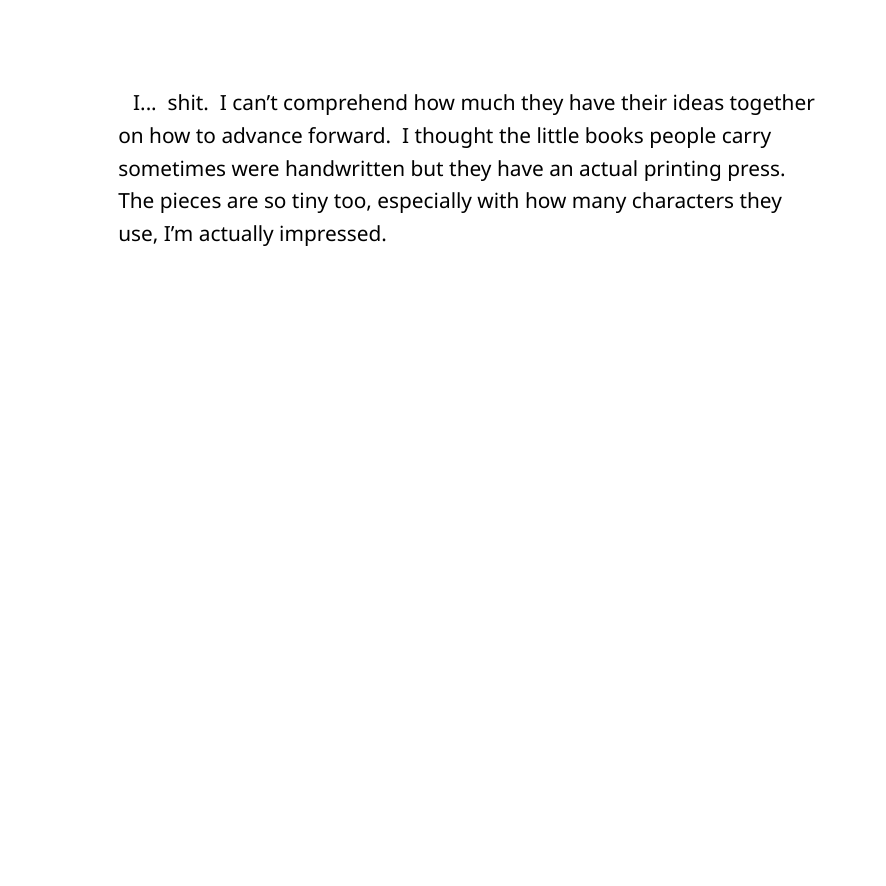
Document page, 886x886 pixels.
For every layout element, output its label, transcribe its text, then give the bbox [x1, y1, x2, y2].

text I... shit. I can’t comprehend how much they have their ideas together on how to advance forward. I thought the little books people carry sometimes were handwritten but they have an actual printing press. The pieces are so tiny too, especially with how many characters they use, I’m actually impressed. [118, 88, 827, 247]
